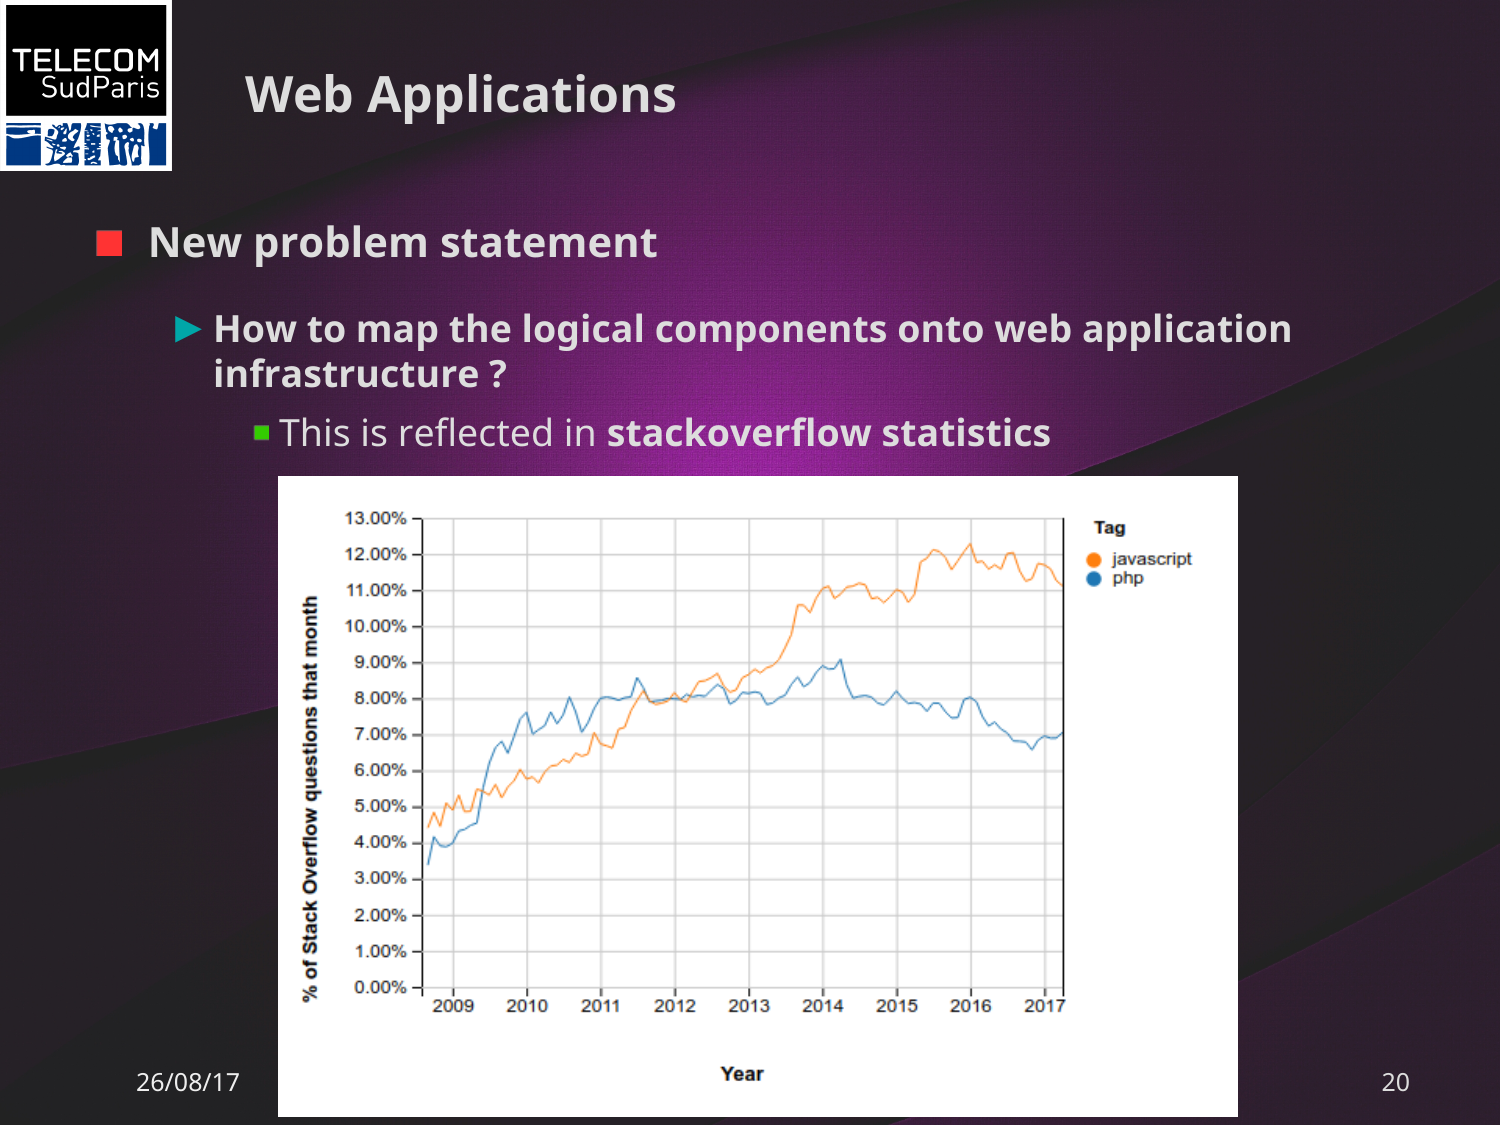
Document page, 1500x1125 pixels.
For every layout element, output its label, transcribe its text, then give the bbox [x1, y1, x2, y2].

picture [0, 0, 1500, 1125]
list New problem statement How to map the logical components onto web application infrastructure ? This is reflected in stackoverflow statistics [76, 207, 1427, 977]
title Web Applications [230, 19, 1429, 165]
